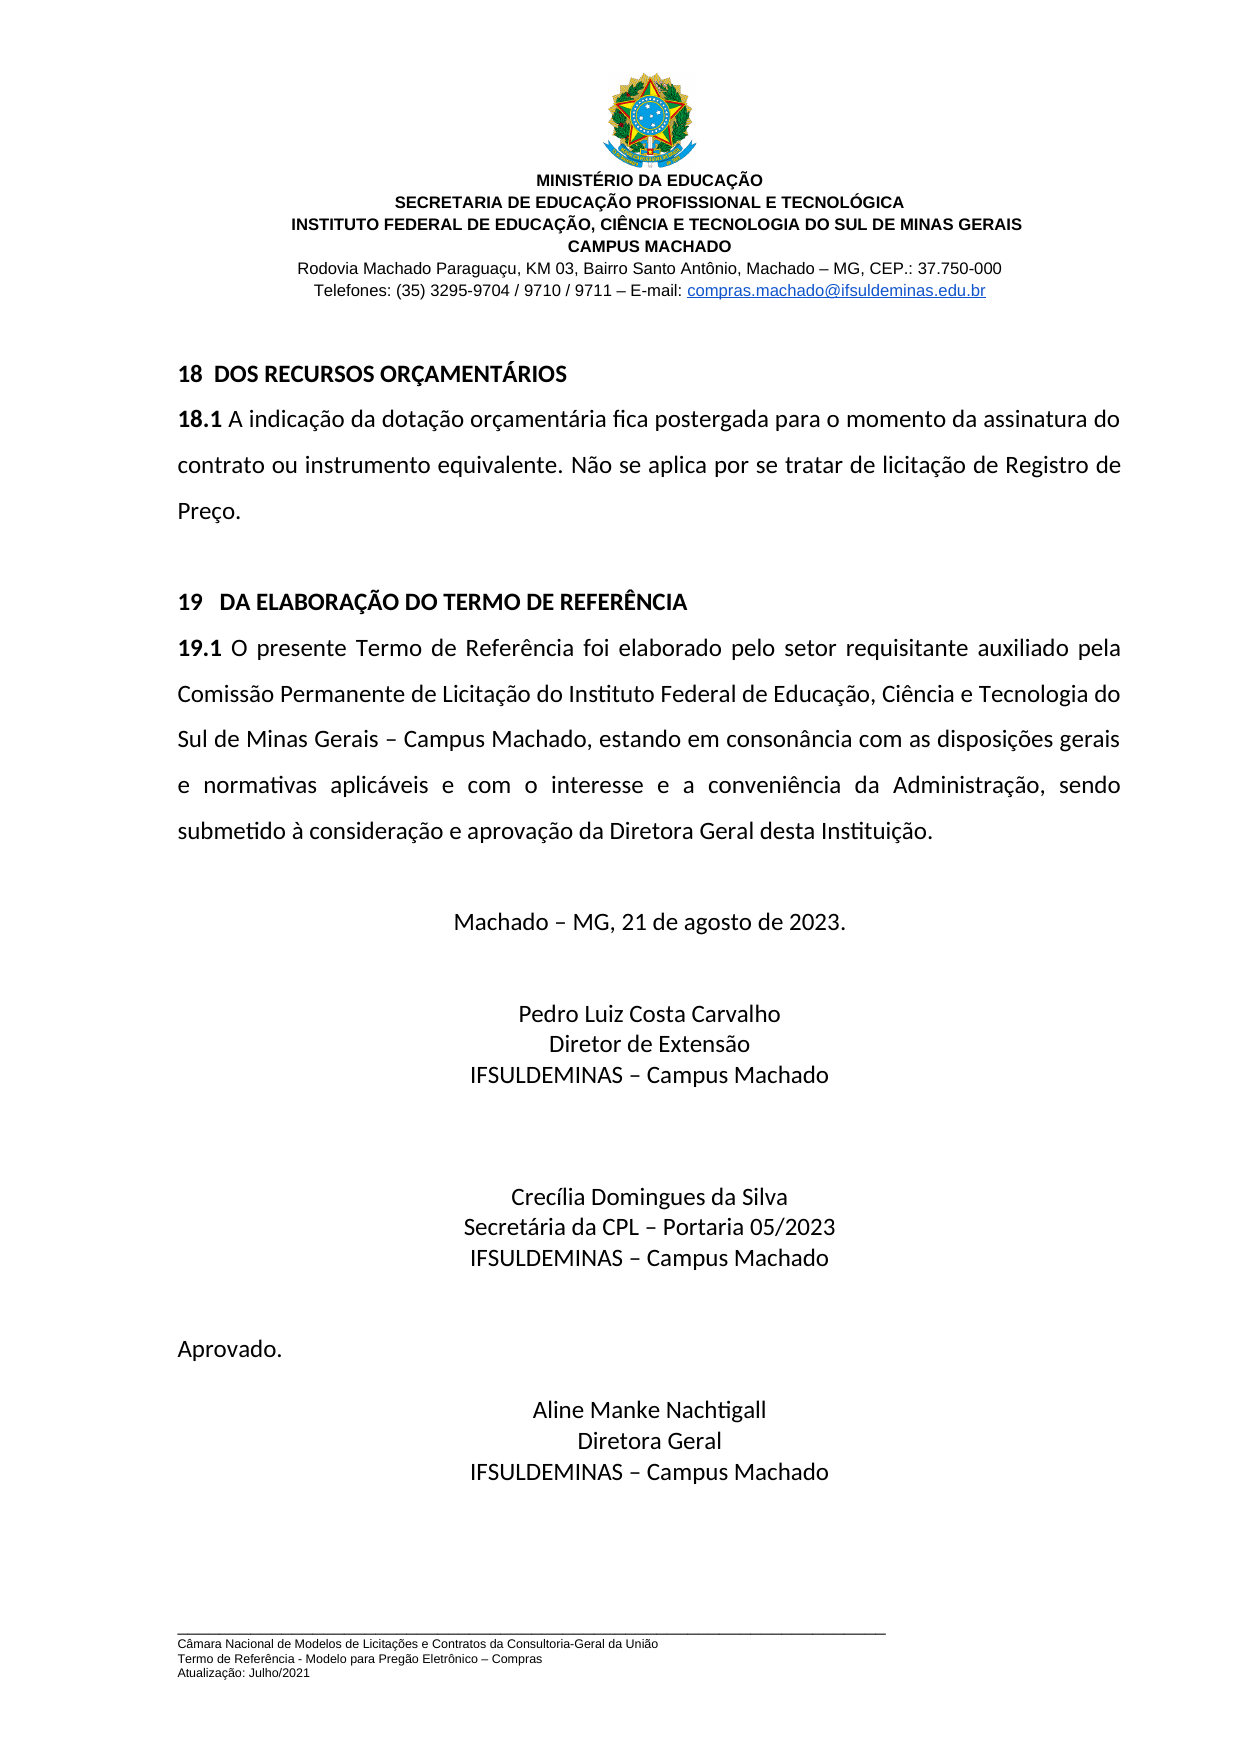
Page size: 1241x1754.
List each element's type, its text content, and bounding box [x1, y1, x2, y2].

picture [669, 149, 680, 155]
picture [643, 163, 658, 168]
text Pedro Luiz Costa Carvalho [177, 998, 1122, 1028]
text Machado – MG, 21 de agosto de 2023. [177, 906, 1122, 937]
text Aline Manke Nachtigall [177, 1395, 1122, 1425]
text 19.1 O presente Termo de Referência foi elaborado pelo setor requisitante auxiliado pela Comissão Permanente de Licitação do Instituto Federal de Educação, Ciência e Tecnologia do Sul de Minas Gerais – Campus Machado, estando em consonância com as disposições gerais e normativas aplicáveis e com o interesse e a conveniência da Administração, sendo submetido à consideração e aprovação da Diretora Geral desta Instituição. [177, 632, 1122, 846]
text 18 DOS RECURSOS ORÇAMENTÁRIOS [177, 358, 1122, 388]
text IFSULDEMINAS – Campus Machado [177, 1456, 1122, 1486]
text 18.1 A indicação da dotação orçamentária fica postergada para o momento da assinatura do contrato ou instrumento equivalente. Não se aplica por se tratar de licitação de Registro de Preço. [177, 403, 1122, 525]
text IFSULDEMINAS – Campus Machado [177, 1059, 1122, 1089]
text 19 DA ELABORAÇÃO DO TERMO DE REFERÊNCIA [177, 586, 1122, 617]
text IFSULDEMINAS – Campus Machado [177, 1242, 1122, 1273]
text Crecília Domingues da Silva [177, 1181, 1122, 1212]
picture [603, 73, 697, 168]
text Aprovado. [177, 1334, 1122, 1364]
text Diretor de Extensão [177, 1028, 1122, 1059]
text Secretária da CPL – Portaria 05/2023 [177, 1212, 1122, 1242]
text Diretora Geral [177, 1425, 1122, 1456]
